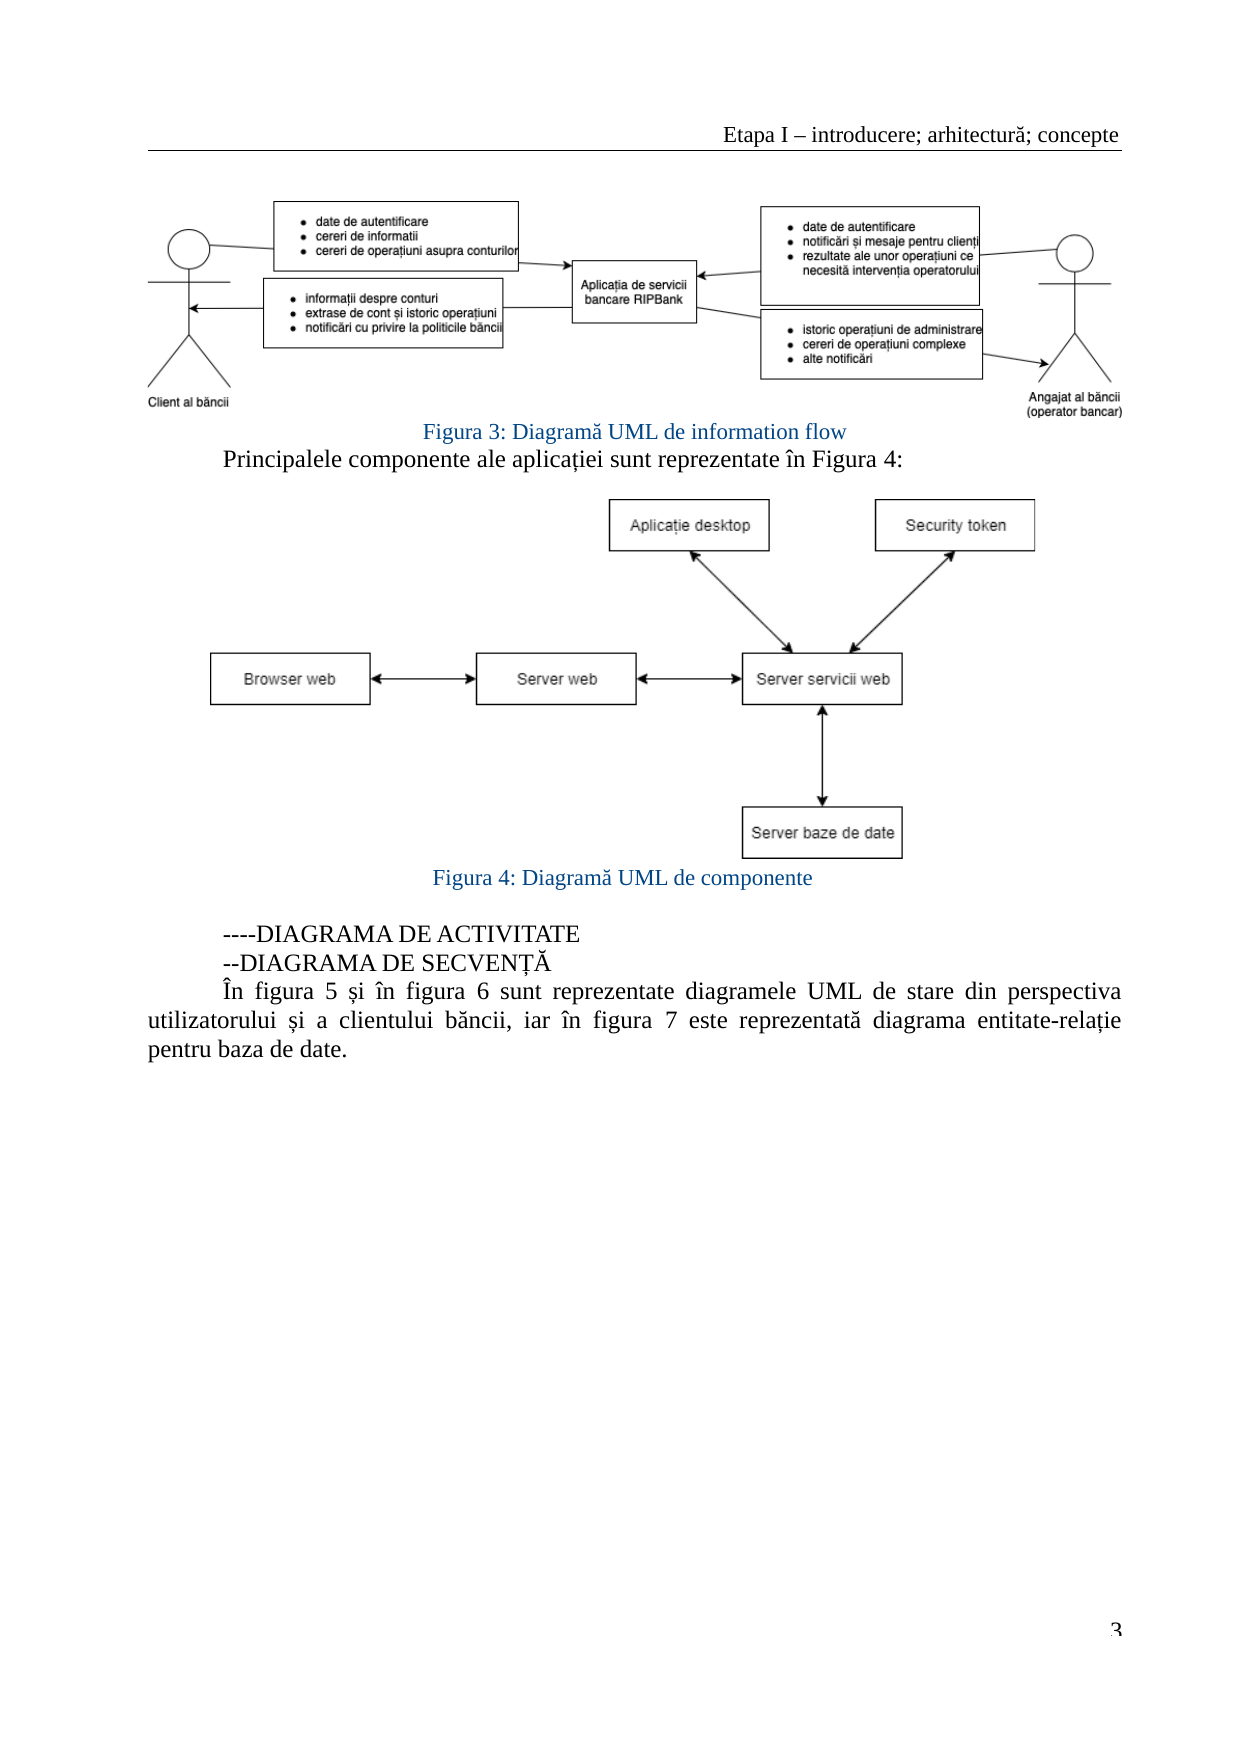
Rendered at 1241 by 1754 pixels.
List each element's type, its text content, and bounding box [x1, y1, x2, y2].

text ----DIAGRAMA DE ACTIVITATE [148, 919, 1122, 948]
text --DIAGRAMA DE SECVENȚĂ [148, 948, 1122, 976]
text Figura 3: Diagramă UML de information flow [148, 418, 1122, 444]
text [148, 180, 1122, 201]
text Figura 4: Diagramă UML de componente [210, 859, 1035, 890]
picture [210, 499, 1035, 859]
text În figura 5 și în figura 6 sunt reprezentate diagramele UML de stare din perspectiva utilizatorului și a clientului băncii, iar în figura 7 este reprezentată diagrama entitate-relație pentru baza de date. [148, 976, 1122, 1063]
picture [147, 201, 1123, 418]
text Principalele componente ale aplicației sunt reprezentate în Figura 4: [148, 444, 1122, 473]
